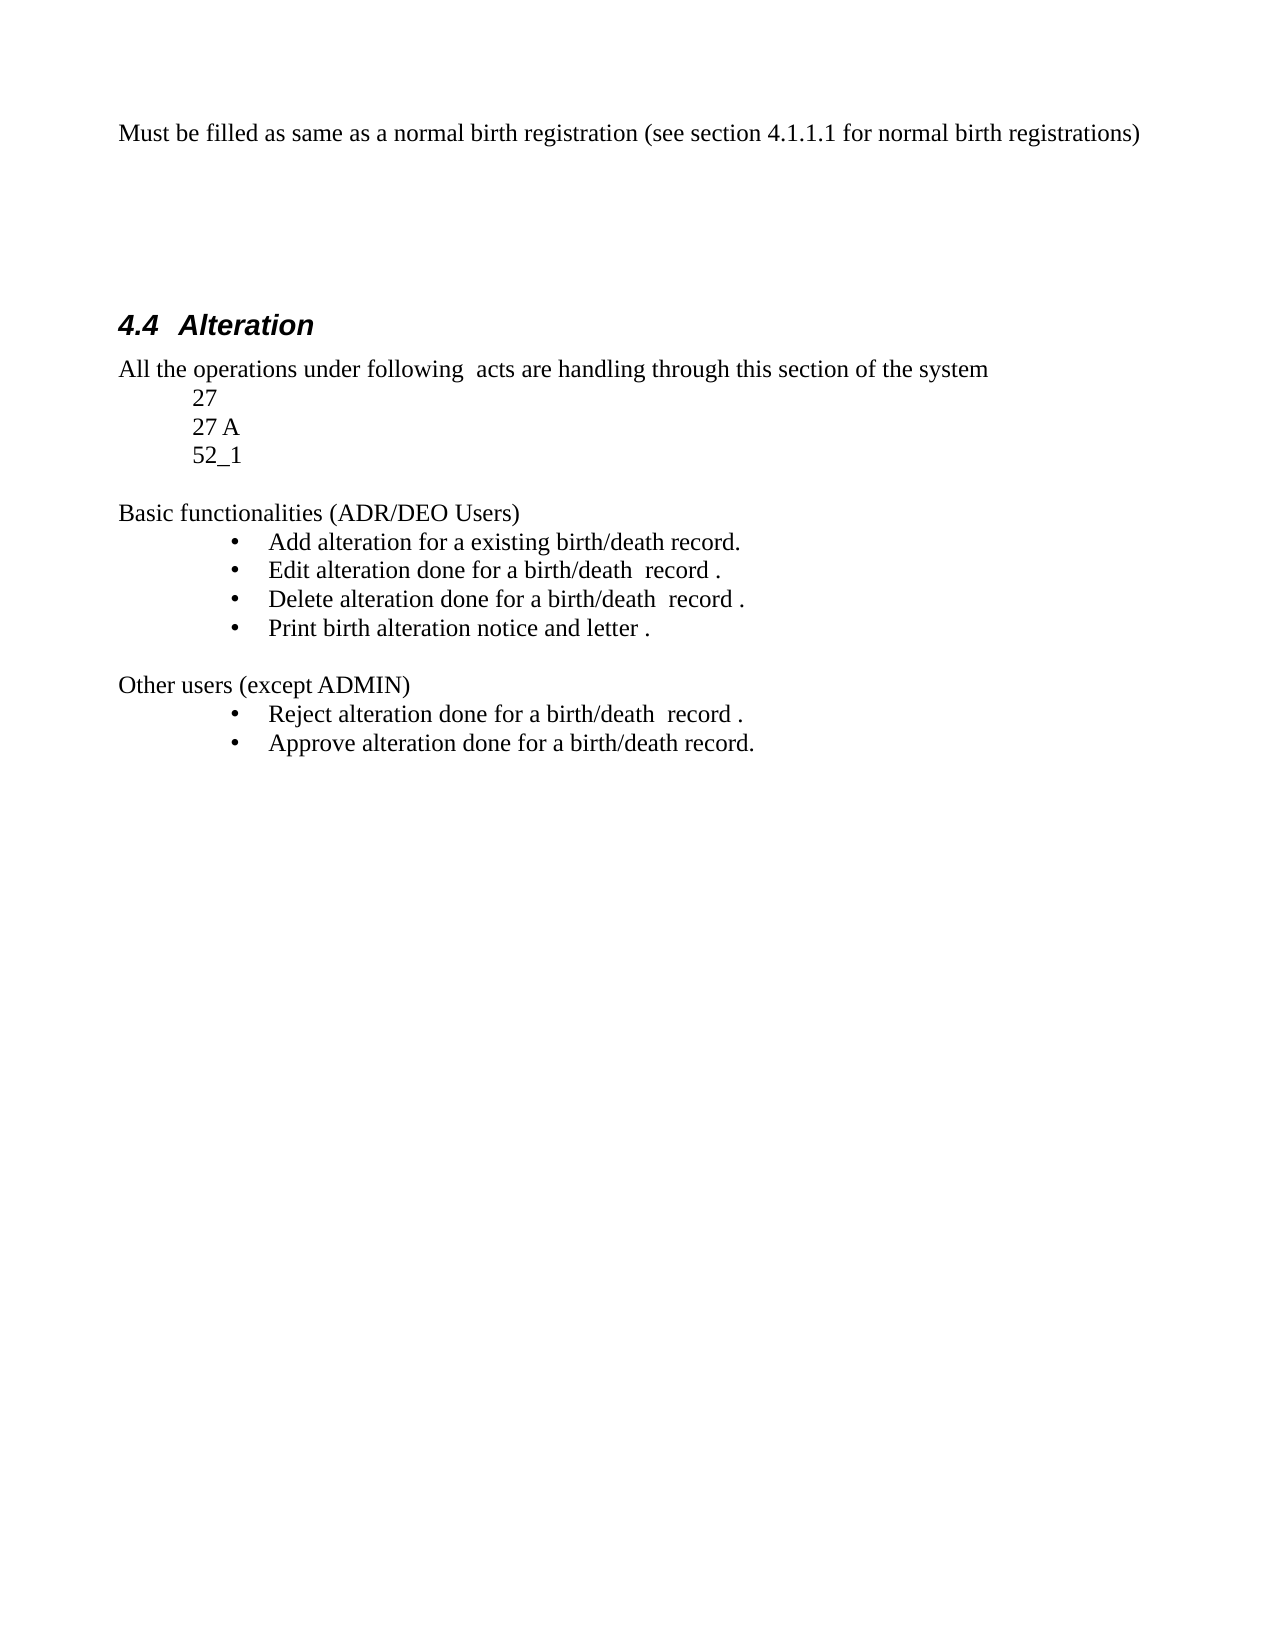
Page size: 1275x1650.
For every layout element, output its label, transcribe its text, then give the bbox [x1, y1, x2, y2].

text 52_1 [118, 440, 1157, 469]
list Edit alteration done for a birth/death record . [231, 555, 1157, 584]
list Delete alteration done for a birth/death record . [231, 584, 1157, 613]
text 27 A [118, 412, 1157, 440]
text 27 [118, 383, 1157, 412]
list Add alteration for a existing birth/death record. [231, 527, 1157, 555]
text Other users (except ADMIN) [118, 670, 1157, 699]
list Reject alteration done for a birth/death record . [231, 699, 1157, 728]
text Must be filled as same as a normal birth registration (see section 4.1.1.1 for normal birth registrations) [118, 118, 1157, 147]
list Approve alteration done for a birth/death record. [231, 728, 1157, 757]
text All the operations under following acts are handling through this section of the system [118, 354, 1157, 383]
list Print birth alteration notice and letter . [231, 613, 1157, 642]
text Basic functionalities (ADR/DEO Users) [118, 498, 1157, 527]
subtitle Alteration [118, 308, 1157, 342]
